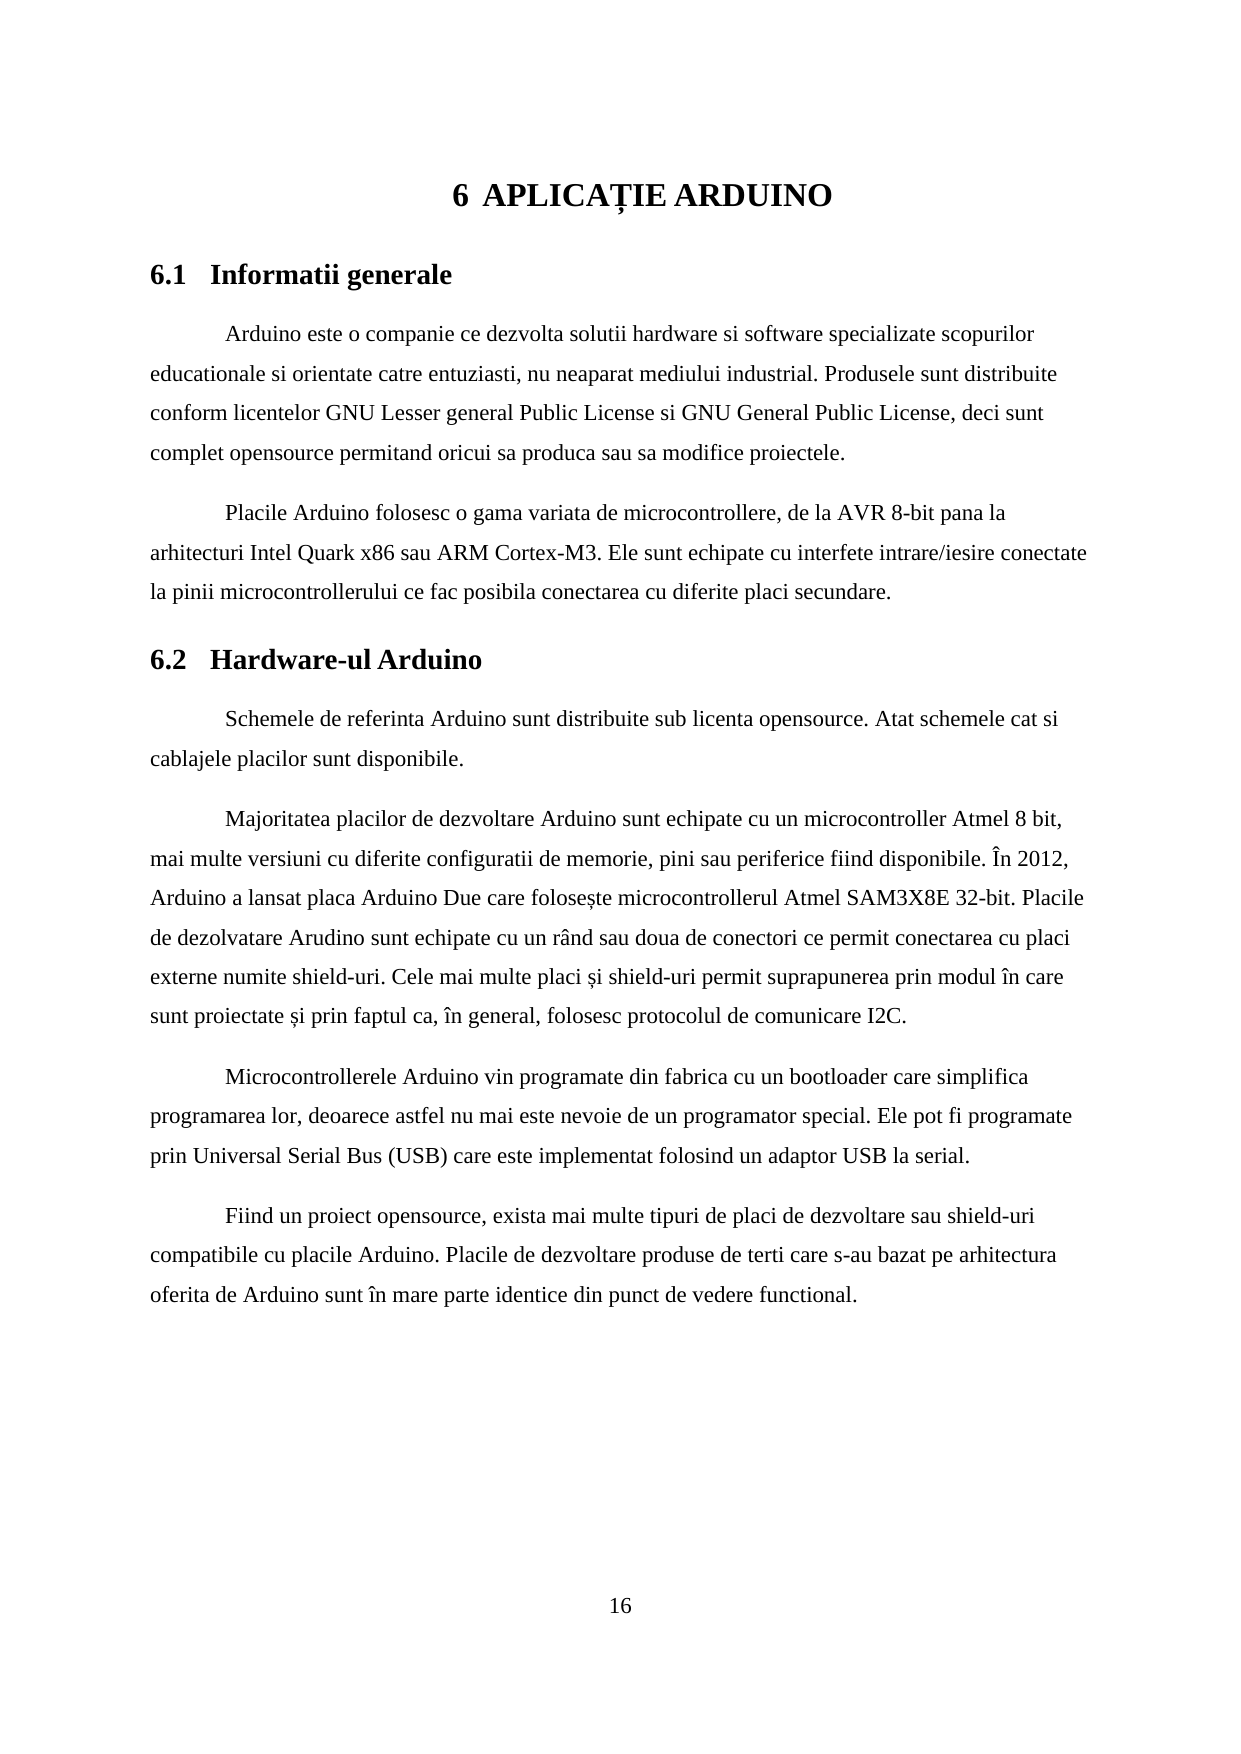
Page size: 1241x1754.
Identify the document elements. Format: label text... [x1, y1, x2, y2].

subtitle Informatii generale [150, 257, 1090, 291]
text Schemele de referinta Arduino sunt distribuite sub licenta opensource. Atat schemele cat si cablajele placilor sunt disponibile. [150, 705, 1090, 771]
text Fiind un proiect opensource, exista mai multe tipuri de placi de dezvoltare sau shield-uri compatibile cu placile Arduino. Placile de dezvoltare produse de terti care s-au bazat pe arhitectura oferita de Arduino sunt în mare parte identice din punct de vedere functional. [150, 1202, 1090, 1307]
subtitle Hardware-ul Arduino [150, 642, 1090, 676]
text Microcontrollerele Arduino vin programate din fabrica cu un bootloader care simplifica programarea lor, deoarece astfel nu mai este nevoie de un programator special. Ele pot fi programate prin Universal Serial Bus (USB) care este implementat folosind un adaptor USB la serial. [150, 1063, 1090, 1168]
text Majoritatea placilor de dezvoltare Arduino sunt echipate cu un microcontroller Atmel 8 bit, mai multe versiuni cu diferite configuratii de memorie, pini sau periferice fiind disponibile. În 2012, Arduino a lansat placa Arduino Due care folosește microcontrollerul Atmel SAM3X8E 32-bit. Placile de dezolvatare Arudino sunt echipate cu un rând sau doua de conectori ce permit conectarea cu placi externe numite shield-uri. Cele mai multe placi și shield-uri permit suprapunerea prin modul în care sunt proiectate și prin faptul ca, în general, folosesc protocolul de comunicare I2C. [150, 805, 1090, 1029]
subtitle Aplicație Arduino [195, 175, 1090, 213]
text Placile Arduino folosesc o gama variata de microcontrollere, de la AVR 8-bit pana la arhitecturi Intel Quark x86 sau ARM Cortex-M3. Ele sunt echipate cu interfete intrare/iesire conectate la pinii microcontrollerului ce fac posibila conectarea cu diferite placi secundare. [150, 499, 1090, 604]
text Arduino este o companie ce dezvolta solutii hardware si software specializate scopurilor educationale si orientate catre entuziasti, nu neaparat mediului industrial. Produsele sunt distribuite conform licentelor GNU Lesser general Public License si GNU General Public License, deci sunt complet opensource permitand oricui sa produca sau sa modifice proiectele. [150, 320, 1090, 465]
